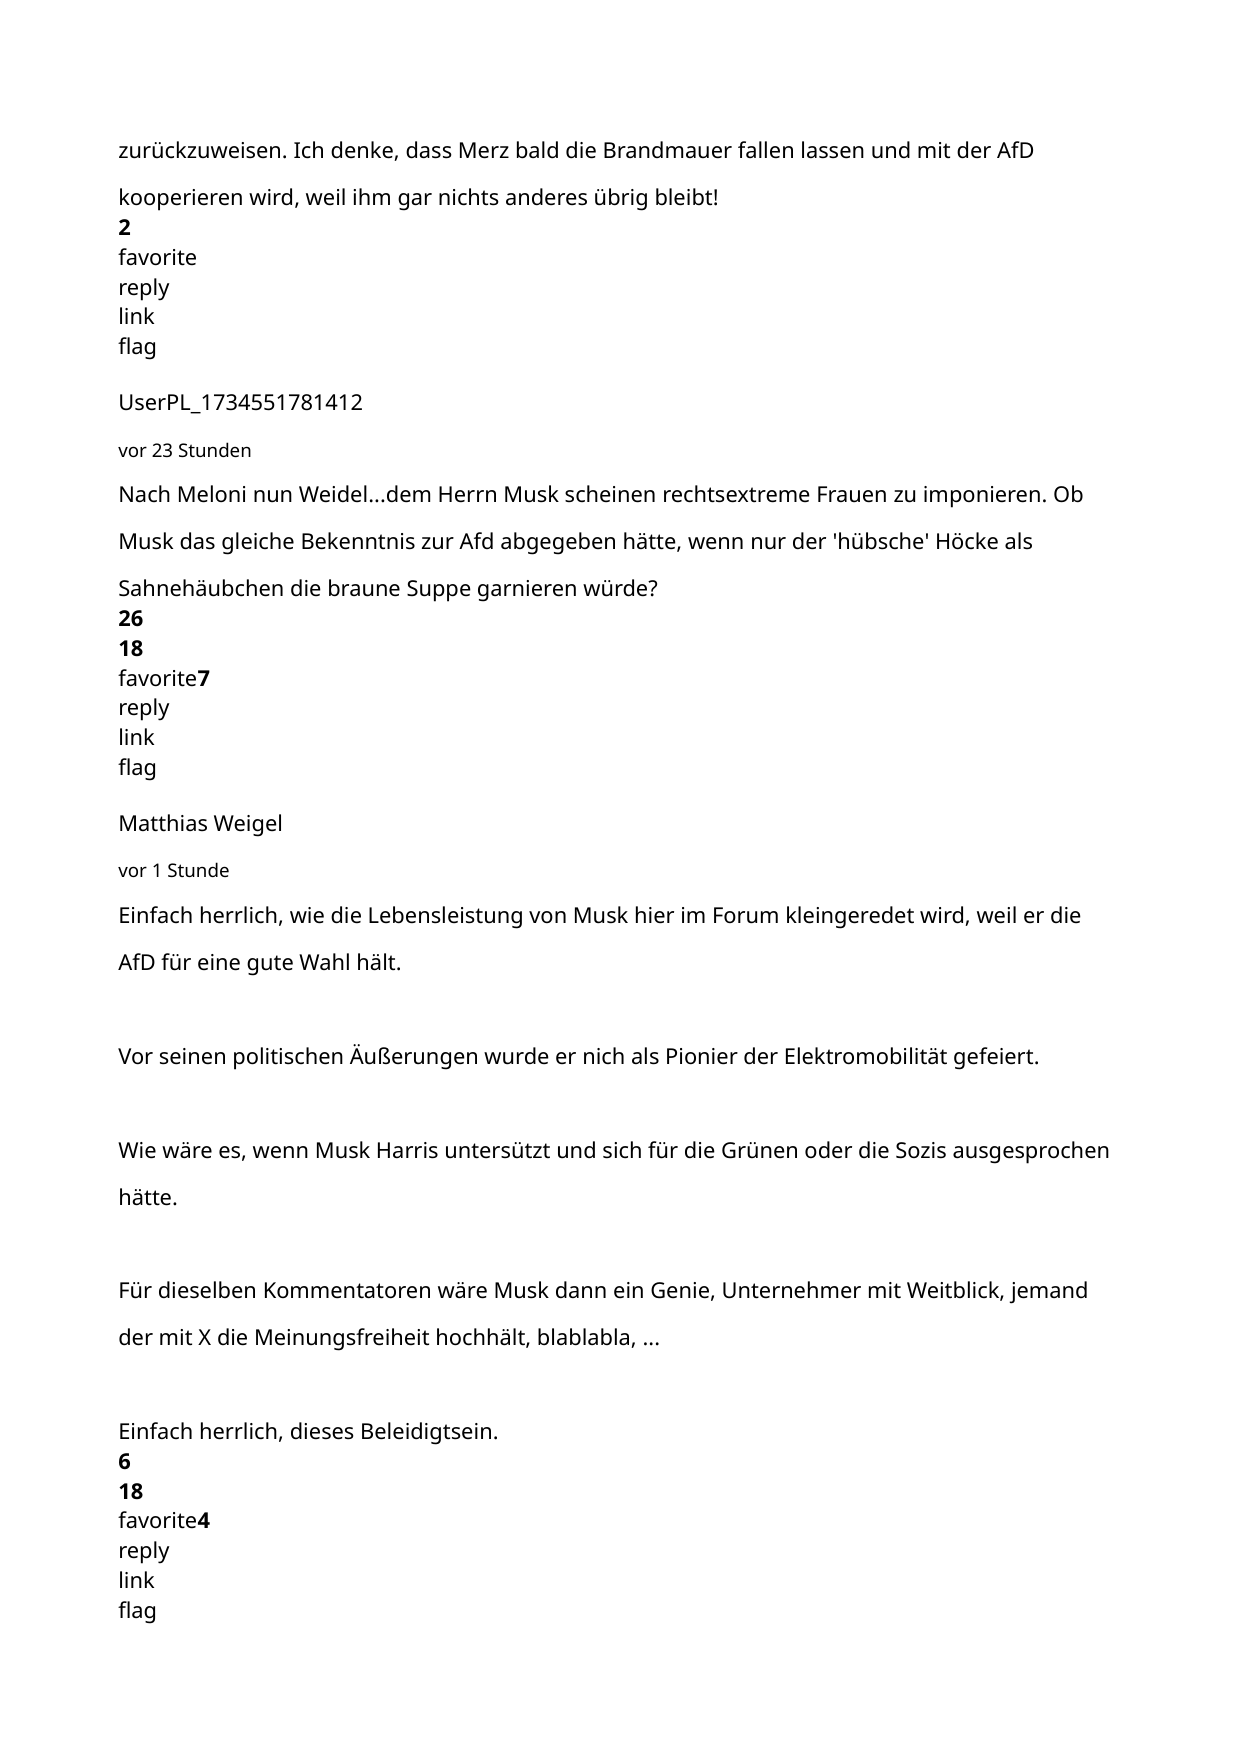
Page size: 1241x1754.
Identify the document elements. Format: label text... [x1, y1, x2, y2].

text Matthias Weigel [118, 797, 1114, 838]
text link [118, 722, 1122, 752]
text favorite7 [118, 663, 1122, 692]
text reply [118, 692, 1122, 722]
text reply [118, 1535, 1122, 1565]
text vor 1 Stunde [118, 854, 1122, 883]
text flag [118, 331, 1122, 361]
text 18 [118, 1476, 1122, 1505]
text 2 [118, 212, 1122, 242]
text link [118, 1565, 1122, 1595]
text 18 [118, 633, 1122, 663]
text link [118, 301, 1122, 331]
text Einfach herrlich, wie die Lebensleistung von Musk hier im Forum kleingeredet wird, weil er die AfD für eine gute Wahl hält. Vor seinen politischen Äußerungen wurde er nich als Pionier der Elektromobilität gefeiert. Wie wäre es, wenn Musk Harris untersützt und sich für die Grünen oder die Sozis ausgesprochen hätte. Für dieselben Kommentatoren wäre Musk dann ein Genie, Unternehmer mit Weitblick, jemand der mit X die Meinungsfreiheit hochhält, blablabla, ... Einfach herrlich, dieses Beleidigtsein. [118, 883, 1122, 1446]
text reply [118, 271, 1122, 301]
text flag [118, 752, 1122, 782]
text favorite4 [118, 1505, 1122, 1535]
text 6 [118, 1446, 1122, 1476]
text zurückzuweisen. Ich denke, dass Merz bald die Brandmauer fallen lassen und mit der AfD kooperieren wird, weil ihm gar nichts anderes übrig bleibt! [118, 118, 1122, 212]
text 26 [118, 603, 1122, 633]
text vor 23 Stunden [118, 433, 1122, 462]
text favorite [118, 242, 1122, 271]
text flag [118, 1595, 1122, 1624]
text UserPL_1734551781412 [118, 376, 1114, 417]
text Nach Meloni nun Weidel...dem Herrn Musk scheinen rechtsextreme Frauen zu imponieren. Ob Musk das gleiche Bekenntnis zur Afd abgegeben hätte, wenn nur der 'hübsche' Höcke als Sahnehäubchen die braune Suppe garnieren würde? [118, 462, 1122, 603]
